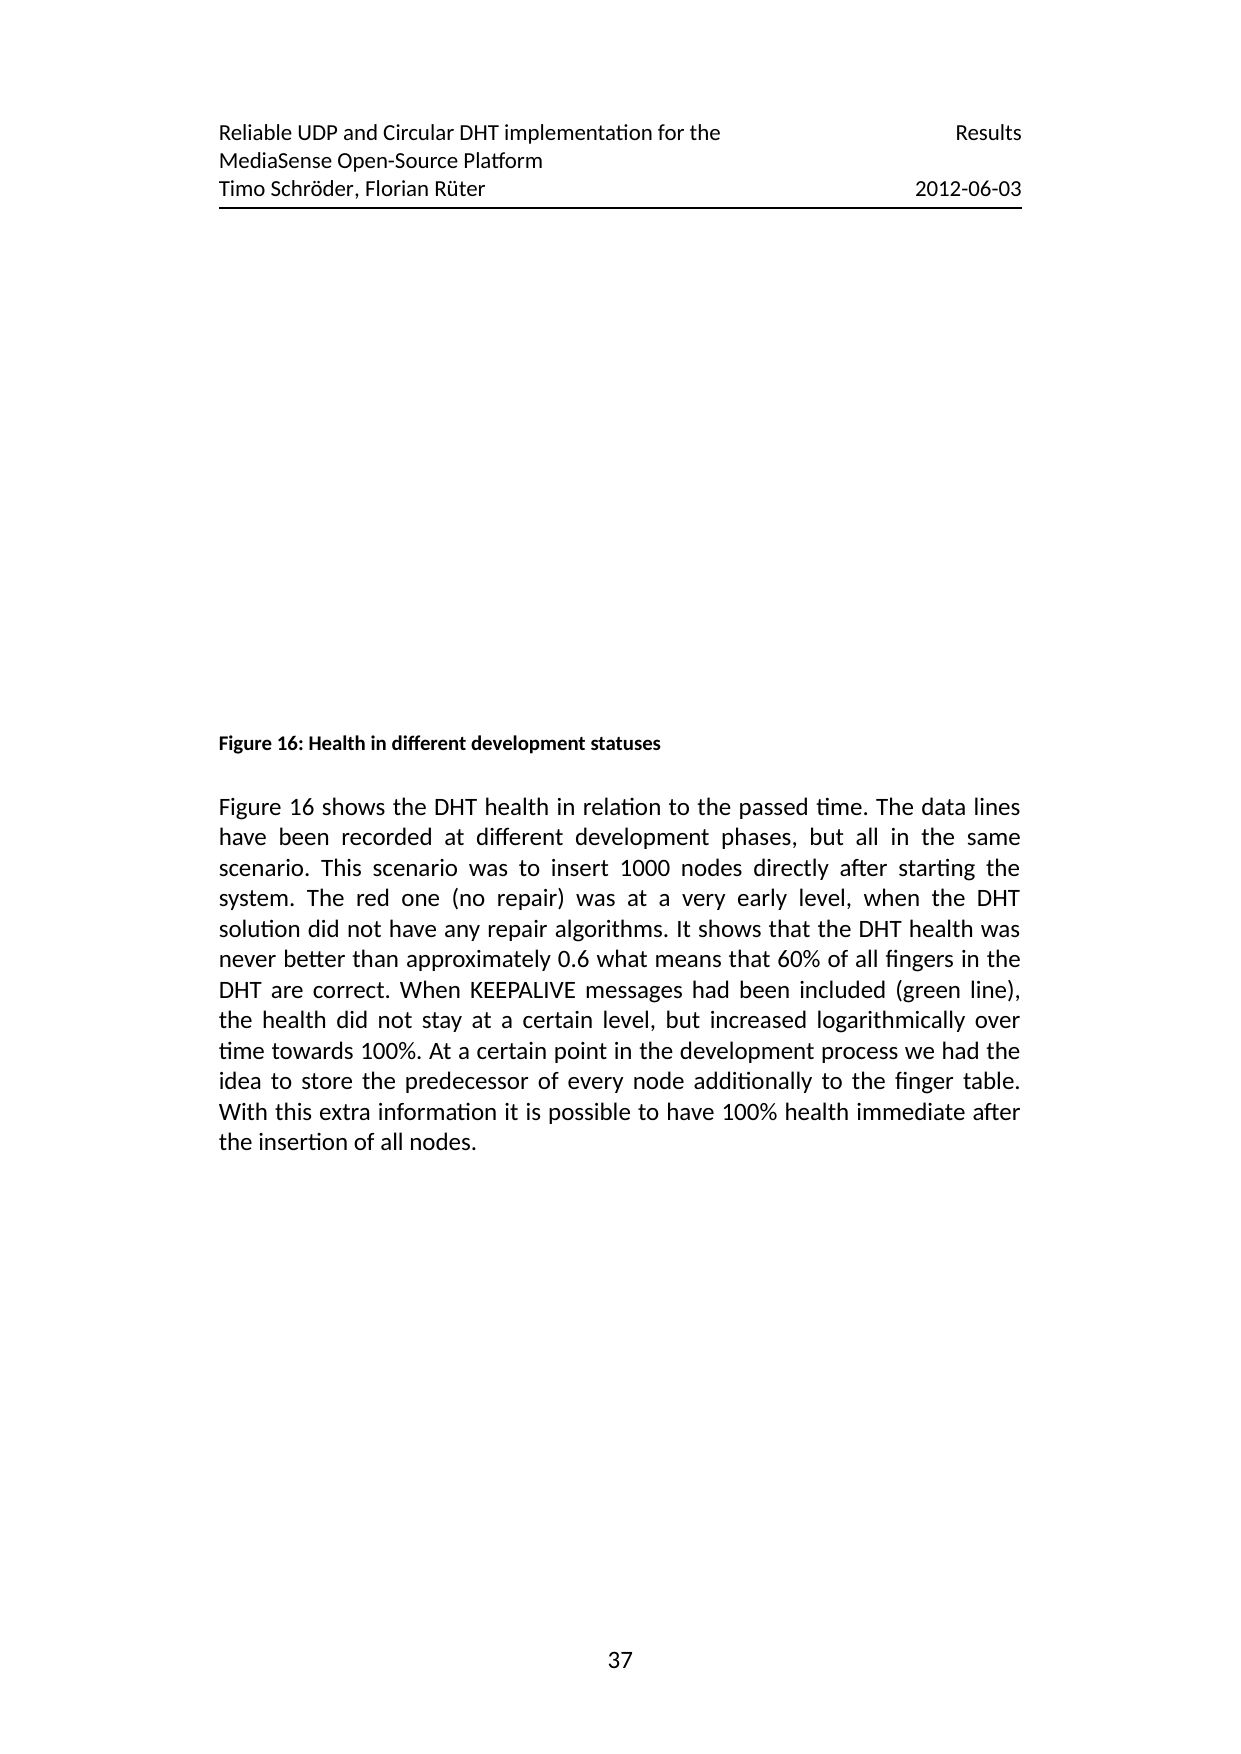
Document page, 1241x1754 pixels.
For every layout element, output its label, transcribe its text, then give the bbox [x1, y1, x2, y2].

text Figure 16 shows the DHT health in relation to the passed time. The data lines have been recorded at different development phases, but all in the same scenario. This scenario was to insert 1000 nodes directly after starting the system. The red one (no repair) was at a very early level, when the DHT solution did not have any repair algorithms. It shows that the DHT health was never better than approximately 0.6 what means that 60% of all fingers in the DHT are correct. When KEEPALIVE messages had been included (green line), the health did not stay at a certain level, but increased logarithmically over time towards 100%. At a certain point in the development process we had the idea to store the predecessor of every node additionally to the finger table. With this extra information it is possible to have 100% health immediate after the insertion of all nodes. [218, 791, 1022, 1157]
text Figure 16: Health in different development statuses [218, 250, 1017, 755]
